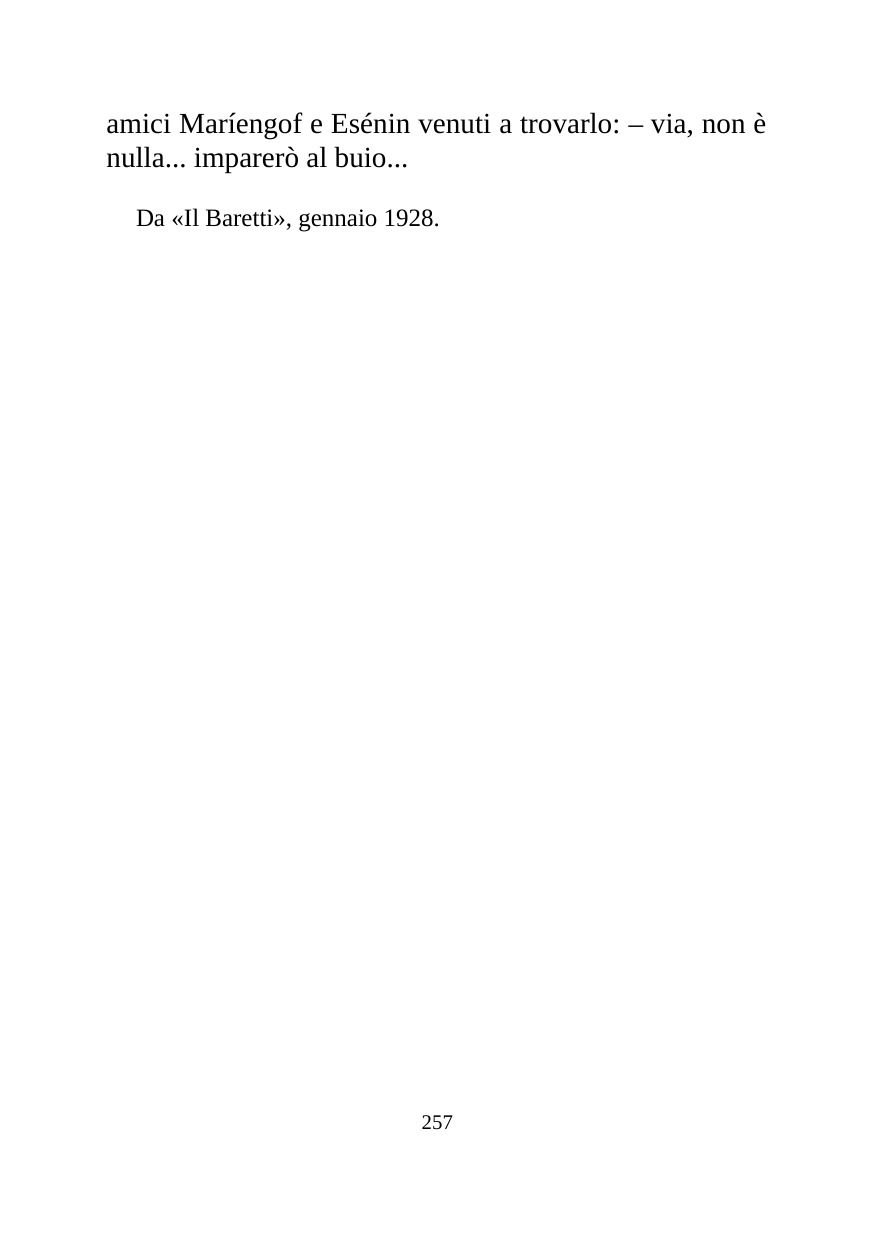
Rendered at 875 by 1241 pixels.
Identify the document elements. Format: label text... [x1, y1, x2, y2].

text amici Maríengof e Esénin venuti a trovarlo: – via, non è nulla... imparerò al buio... [106, 106, 768, 173]
text Da «Il Baretti», gennaio 1928. [106, 203, 768, 232]
